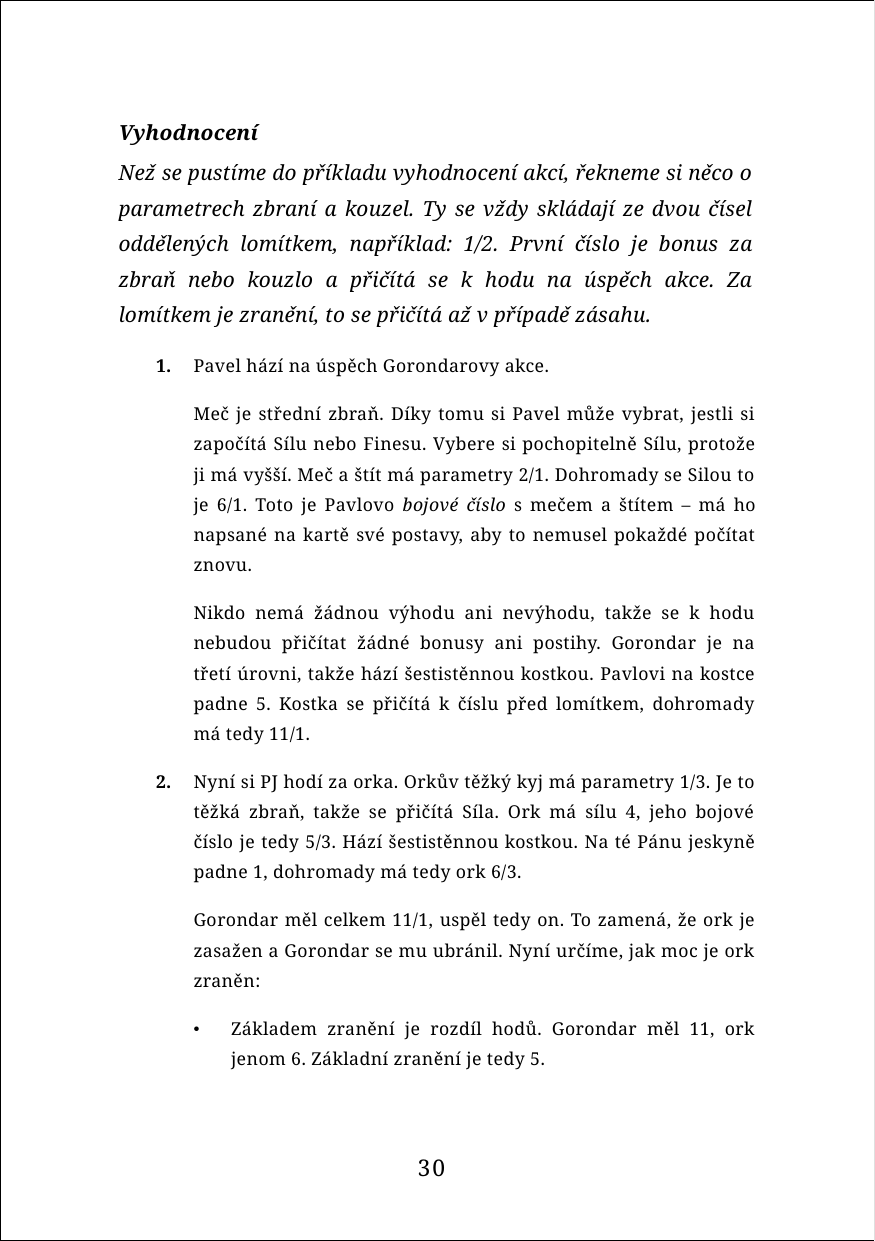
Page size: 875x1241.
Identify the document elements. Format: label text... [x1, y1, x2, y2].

subtitle Vyhodnocení [118, 118, 756, 147]
list Gorondar měl celkem 11/1, uspěl tedy on. To zamená, že ork je zasažen a Gorondar se mu ubránil. Nyní určíme, jak moc je ork zraněn: [156, 908, 756, 992]
list Meč je střední zbraň. Díky tomu si Pavel může vybrat, jestli si započítá Sílu nebo Finesu. Vybere si pochopitelně Sílu, protože ji má vyšší. Meč a štít má parametry 2/1. Dohromady se Silou to je 6/1. Toto je Pavlovo bojové číslo s mečem a štítem – má ho napsané na kartě své postavy, aby to nemusel pokaždé počítat znovu. [156, 402, 756, 577]
text Než se pustíme do příkladu vyhodnocení akcí, řekneme si něco o parametrech zbraní a kouzel. Ty se vždy skládají ze dvou čísel oddělených lomítkem, například: 1/2. První číslo je bonus za zbraň nebo kouzlo a přičítá se k hodu na úspěch akce. Za lomítkem je zranění, to se přičítá až v případě zásahu. [118, 158, 756, 329]
list Nikdo nemá žádnou výhodu ani nevýhodu, takže se k hodu nebudou přičítat žádné bonusy ani postihy. Gorondar je na třetí úrovni, takže hází šestistěnnou kostkou. Pavlovi na kostce padne 5. Kostka se přičítá k číslu před lomítkem, dohromady má tedy 11/1. [156, 601, 756, 746]
list Pavel hází na úspěch Gorondarovy akce. [156, 354, 756, 378]
list Nyní si PJ hodí za orka. Orkův těžký kyj má parametry 1/3. Je to těžká zbraň, takže se přičítá Síla. Ork má sílu 4, jeho bojové číslo je tedy 5/3. Hází šestistěnnou kostkou. Na té Pánu jeskyně padne 1, dohromady má tedy ork 6/3. [156, 769, 756, 884]
list Základem zranění je rozdíl hodů. Gorondar měl 11, ork jenom 6. Základní zranění je tedy 5. [193, 1016, 756, 1071]
